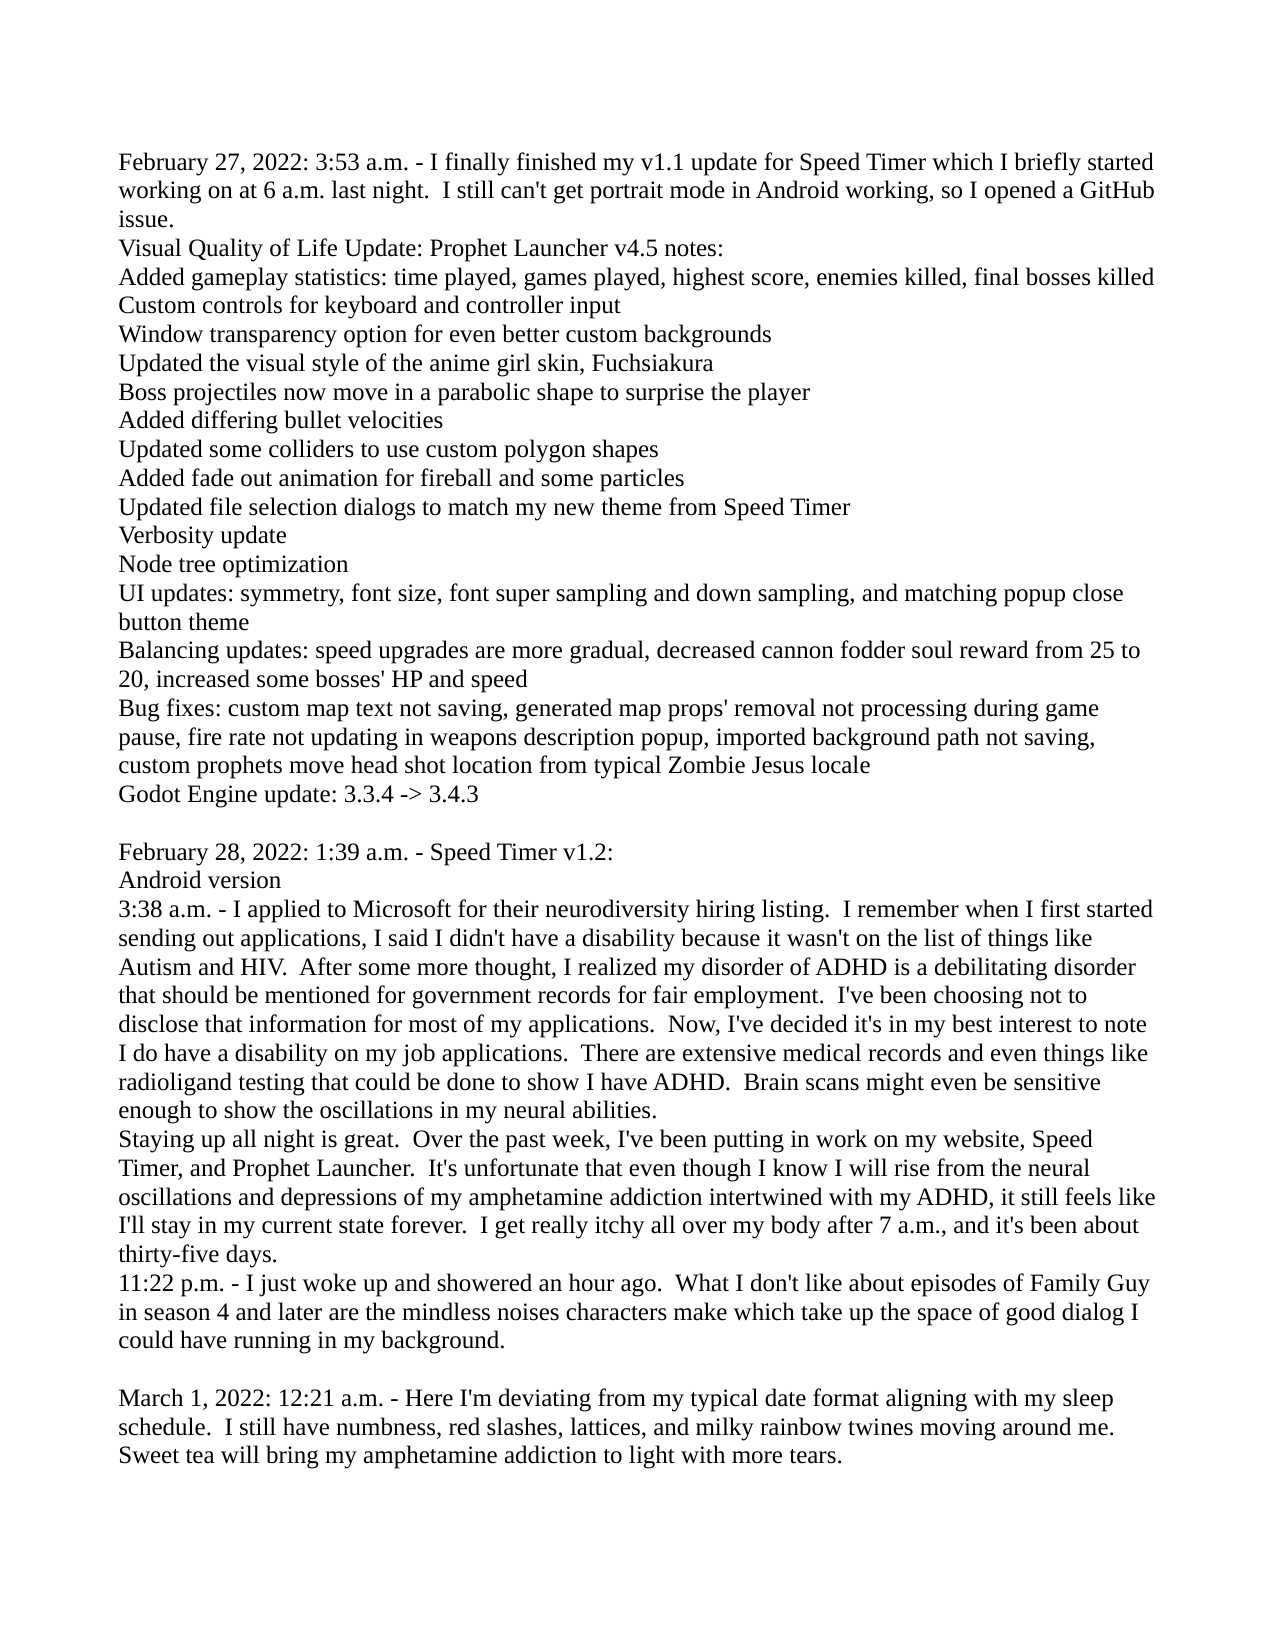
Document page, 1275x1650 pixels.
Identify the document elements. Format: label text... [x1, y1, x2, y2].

text March 1, 2022: 12:21 a.m. - Here I'm deviating from my typical date format aligning with my sleep schedule. I still have numbness, red slashes, lattices, and milky rainbow twines moving around me. Sweet tea will bring my amphetamine addiction to light with more tears. [118, 1383, 1157, 1469]
text Android version [118, 866, 1157, 894]
text Updated some colliders to use custom polygon shapes [118, 434, 1157, 463]
text 3:38 a.m. - I applied to Microsoft for their neurodiversity hiring listing. I remember when I first started sending out applications, I said I didn't have a disability because it wasn't on the list of things like Autism and HIV. After some more thought, I realized my disorder of ADHD is a debilitating disorder that should be mentioned for government records for fair employment. I've been choosing not to disclose that information for most of my applications. Now, I've decided it's in my best interest to note I do have a disability on my job applications. There are extensive medical records and even things like radioligand testing that could be done to show I have ADHD. Brain scans might even be sensitive enough to show the oscillations in my neural abilities. [118, 894, 1157, 1124]
text Custom controls for keyboard and controller input [118, 291, 1157, 319]
text Godot Engine update: 3.3.4 -> 3.4.3 [118, 779, 1157, 808]
text Added differing bullet velocities [118, 406, 1157, 434]
text Updated file selection dialogs to match my new theme from Speed Timer [118, 492, 1157, 521]
text Verbosity update [118, 521, 1157, 549]
text Bug fixes: custom map text not saving, generated map props' removal not processing during game pause, fire rate not updating in weapons description popup, imported background path not saving, custom prophets move head shot location from typical Zombie Jesus locale [118, 693, 1157, 779]
text Boss projectiles now move in a parabolic shape to surprise the player [118, 377, 1157, 406]
text Staying up all night is great. Over the past week, I've been putting in work on my website, Speed Timer, and Prophet Launcher. It's unfortunate that even though I know I will rise from the neural oscillations and depressions of my amphetamine addiction intertwined with my ADHD, it still feels like I'll stay in my current state forever. I get really itchy all over my body after 7 a.m., and it's been about thirty-five days. [118, 1124, 1157, 1268]
text February 28, 2022: 1:39 a.m. - Speed Timer v1.2: [118, 837, 1157, 866]
text Added gameplay statistics: time played, games played, highest score, enemies killed, final bosses killed [118, 262, 1157, 291]
text Added fade out animation for fireball and some particles [118, 463, 1157, 492]
text Visual Quality of Life Update: Prophet Launcher v4.5 notes: [118, 233, 1157, 262]
text Node tree optimization [118, 549, 1157, 578]
text Window transparency option for even better custom backgrounds [118, 319, 1157, 348]
text Balancing updates: speed upgrades are more gradual, decreased cannon fodder soul reward from 25 to 20, increased some bosses' HP and speed [118, 636, 1157, 693]
text February 27, 2022: 3:53 a.m. - I finally finished my v1.1 update for Speed Timer which I briefly started working on at 6 a.m. last night. I still can't get portrait mode in Android working, so I opened a GitHub issue. [118, 147, 1157, 233]
text Updated the visual style of the anime girl skin, Fuchsiakura [118, 348, 1157, 377]
text 11:22 p.m. - I just woke up and showered an hour ago. What I don't like about episodes of Family Guy in season 4 and later are the mindless noises characters make which take up the space of good dialog I could have running in my background. [118, 1268, 1157, 1354]
text UI updates: symmetry, font size, font super sampling and down sampling, and matching popup close button theme [118, 578, 1157, 636]
